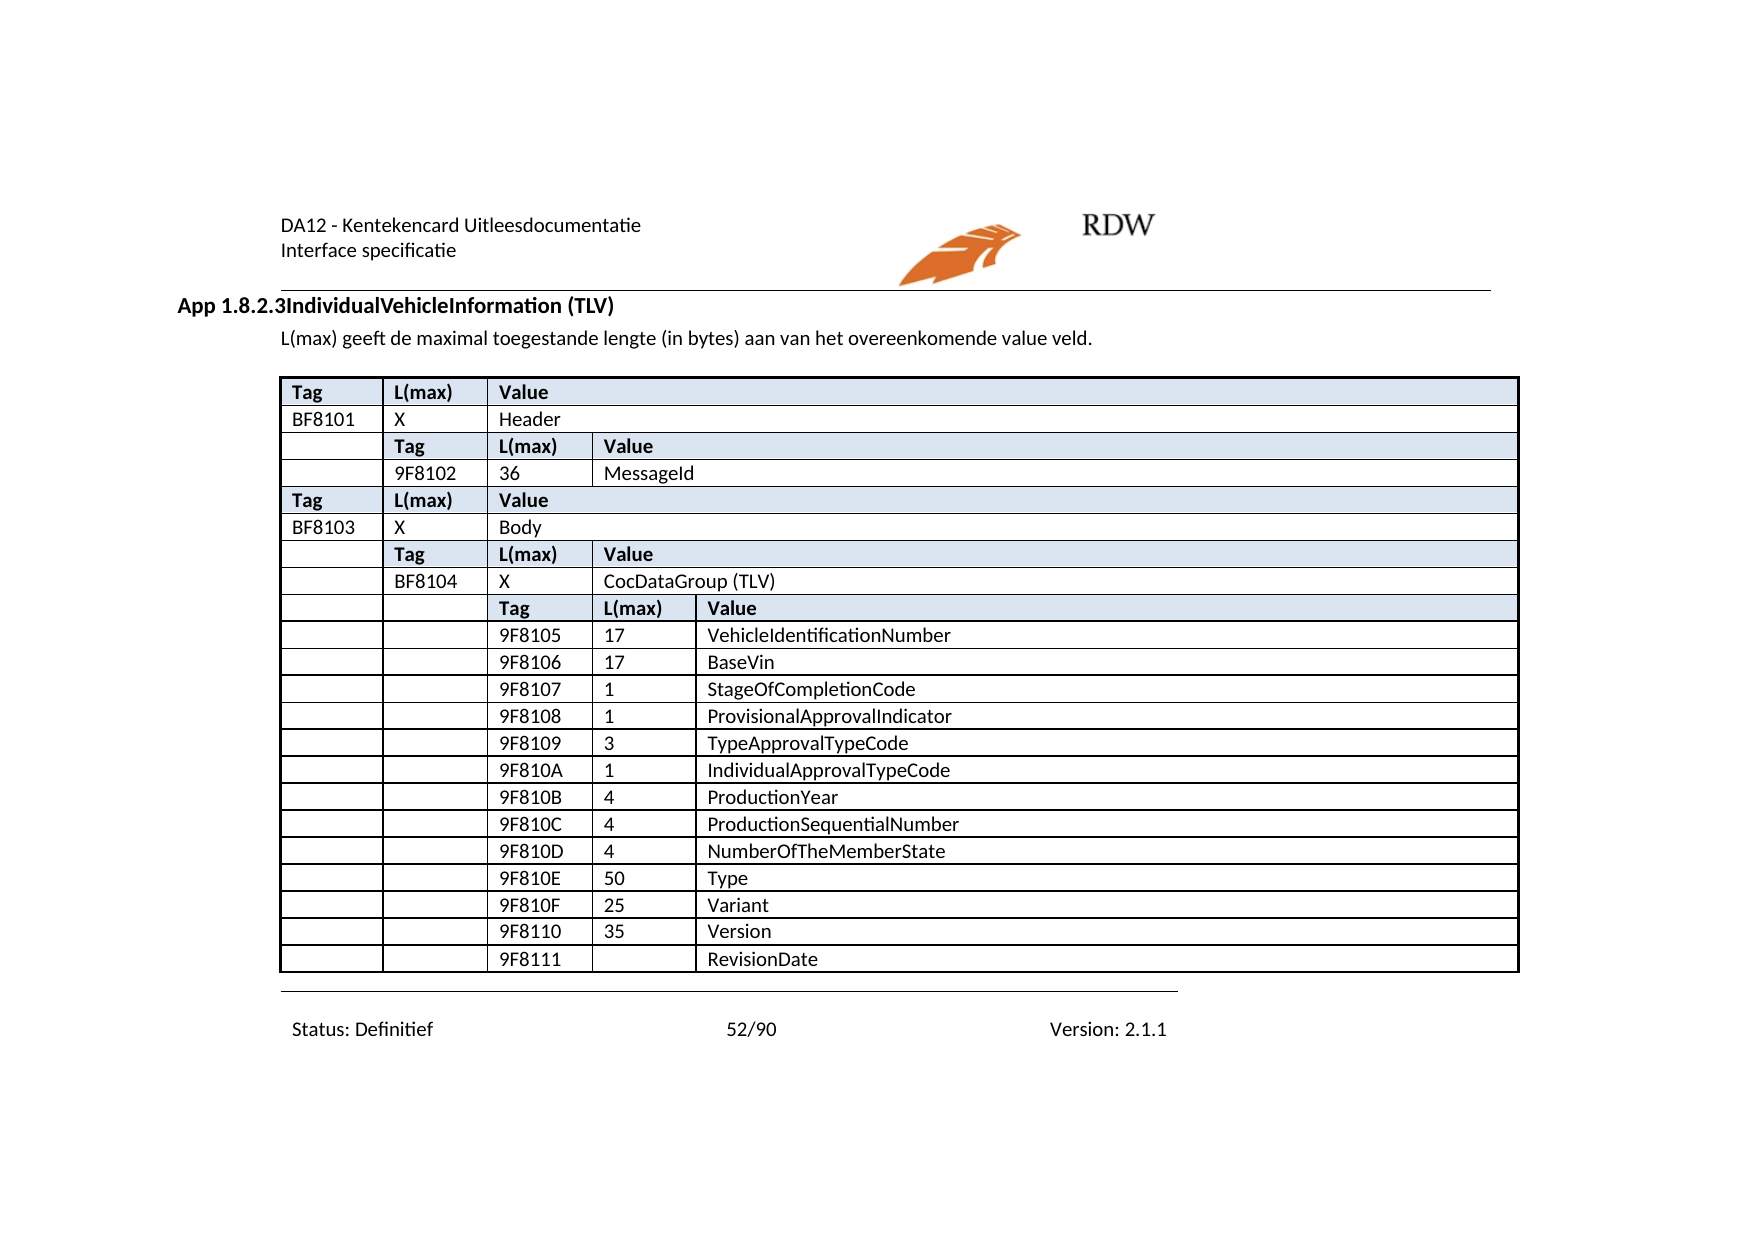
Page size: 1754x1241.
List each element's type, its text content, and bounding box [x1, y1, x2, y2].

table_cell [1523, 432, 1528, 458]
table_cell [384, 838, 487, 863]
table_cell [1528, 890, 1533, 917]
table_cell 35 [593, 919, 695, 944]
table_cell L(max) [488, 541, 592, 566]
table_cell [282, 865, 382, 890]
table_cell ProvisionalApprovalIndicator [697, 703, 1517, 728]
table_cell [1523, 648, 1528, 674]
table_cell Tag [384, 541, 487, 566]
table_cell L(max) [488, 433, 592, 458]
table_cell [282, 568, 382, 593]
table_cell 9F8111 [488, 946, 592, 971]
table_cell X [488, 568, 592, 593]
table_cell 17 [593, 649, 695, 674]
table_cell [282, 649, 382, 674]
table_cell Version [697, 919, 1517, 944]
table_cell [1523, 782, 1528, 809]
table_cell 4 [593, 838, 695, 863]
table_cell [1523, 566, 1528, 593]
table_cell [1528, 594, 1533, 620]
table_cell [384, 622, 487, 647]
table_cell [1528, 513, 1533, 539]
table_cell 25 [593, 892, 695, 917]
table_cell BF8101 [282, 406, 382, 432]
table_cell 1 [593, 757, 695, 782]
table_cell [1523, 944, 1528, 971]
table_cell Value [593, 541, 1517, 566]
table_cell [1528, 917, 1533, 944]
table_cell [1528, 863, 1533, 890]
table_cell [1523, 890, 1528, 917]
table_cell Type [697, 865, 1517, 890]
table_cell 9F8105 [488, 622, 592, 647]
table_cell [1528, 701, 1533, 728]
table_cell 4 [593, 784, 695, 809]
table_cell [384, 784, 487, 809]
table_cell VehicleIdentificationNumber [697, 622, 1517, 647]
text L(max) geeft de maximal toegestande lengte (in bytes) aan van het overeenkomende value veld. [281, 325, 1491, 351]
table_cell [282, 595, 382, 620]
table_cell [384, 730, 487, 755]
table_cell Header [488, 406, 1517, 432]
table_cell [1528, 944, 1533, 971]
table_cell MessageId [593, 460, 1517, 486]
table_cell X [384, 514, 487, 539]
table_cell Tag [384, 433, 487, 458]
table_cell [1523, 755, 1528, 782]
table_cell 9F810E [488, 865, 592, 890]
table_cell NumberOfTheMemberState [697, 838, 1517, 863]
table_cell [1528, 405, 1533, 432]
table_cell [282, 757, 382, 782]
table_cell [1528, 566, 1533, 593]
table_cell RevisionDate [697, 946, 1517, 971]
table_cell 17 [593, 622, 695, 647]
table_cell 9F8109 [488, 730, 592, 755]
table_cell Tag [488, 595, 592, 620]
table_cell [282, 892, 382, 917]
table_cell L(max) [384, 487, 487, 512]
table_cell [1523, 486, 1528, 512]
table_cell [1528, 674, 1533, 701]
table_cell [282, 433, 382, 458]
table_cell [1523, 836, 1528, 863]
table_cell [282, 541, 382, 566]
table_cell StageOfCompletionCode [697, 676, 1517, 701]
table_cell [384, 811, 487, 836]
table_cell [384, 595, 487, 620]
table_cell [1528, 728, 1533, 755]
table_cell 1 [593, 703, 695, 728]
table_cell [1523, 917, 1528, 944]
table_cell [282, 919, 382, 944]
table_cell Body [488, 514, 1517, 539]
table_cell 9F8107 [488, 676, 592, 701]
table_cell [384, 865, 487, 890]
table_cell 9F8110 [488, 919, 592, 944]
table_cell [1523, 809, 1528, 836]
subtitle IndividualVehicleInformation (TLV) [177, 291, 1491, 319]
table_cell TypeApprovalTypeCode [697, 730, 1517, 755]
table_cell [1523, 863, 1528, 890]
table_cell 50 [593, 865, 695, 890]
table_header Tag [282, 379, 382, 404]
table_cell Tag [282, 487, 382, 512]
table_cell [384, 703, 487, 728]
table_cell 3 [593, 730, 695, 755]
table_cell [384, 757, 487, 782]
table_cell [282, 811, 382, 836]
table_cell [1523, 620, 1528, 647]
table_cell [1523, 701, 1528, 728]
table_cell Value [593, 433, 1517, 458]
table_header [1523, 376, 1528, 404]
table_cell [1528, 620, 1533, 647]
table_cell [1523, 513, 1528, 539]
table_cell [282, 784, 382, 809]
table_cell ProductionYear [697, 784, 1517, 809]
table_cell CocDataGroup (TLV) [593, 568, 1517, 593]
table_cell BF8103 [282, 514, 382, 539]
table_cell 9F810C [488, 811, 592, 836]
table_cell 36 [488, 460, 592, 486]
table_cell 9F8106 [488, 649, 592, 674]
table_cell [282, 730, 382, 755]
table_cell [593, 946, 695, 971]
table_cell [1523, 594, 1528, 620]
table_cell [1523, 728, 1528, 755]
table_cell L(max) [593, 595, 695, 620]
table_cell [384, 946, 487, 971]
table_cell BaseVin [697, 649, 1517, 674]
table_cell [1523, 540, 1528, 566]
table_cell [1528, 432, 1533, 458]
table_cell [282, 946, 382, 971]
table_header [1528, 376, 1533, 404]
table_cell [282, 460, 382, 486]
table_cell [384, 892, 487, 917]
table_cell [1528, 459, 1533, 486]
table_cell 9F810B [488, 784, 592, 809]
table_cell [384, 676, 487, 701]
table_cell 9F8108 [488, 703, 592, 728]
table_cell BF8104 [384, 568, 487, 593]
table_cell [282, 838, 382, 863]
table_cell X [384, 406, 487, 432]
table_cell Variant [697, 892, 1517, 917]
table_cell [1528, 782, 1533, 809]
table_header L(max) [384, 379, 487, 404]
table_cell 9F8102 [384, 460, 487, 486]
table_header Value [488, 379, 1517, 404]
table_cell [1528, 809, 1533, 836]
table_cell 4 [593, 811, 695, 836]
table_cell [1528, 540, 1533, 566]
table_cell [282, 622, 382, 647]
table_cell 9F810F [488, 892, 592, 917]
table_cell [1528, 486, 1533, 512]
table_cell [1523, 405, 1528, 432]
table_cell [384, 919, 487, 944]
table_cell 1 [593, 676, 695, 701]
table_cell [282, 676, 382, 701]
table_cell ProductionSequentialNumber [697, 811, 1517, 836]
table_cell [384, 649, 487, 674]
table_cell [1528, 648, 1533, 674]
table_cell 9F810A [488, 757, 592, 782]
table_cell IndividualApprovalTypeCode [697, 757, 1517, 782]
table_cell [282, 703, 382, 728]
table_cell [1523, 674, 1528, 701]
table_cell Value [697, 595, 1517, 620]
table_cell Value [488, 487, 1517, 512]
table_cell [1528, 836, 1533, 863]
table_cell 9F810D [488, 838, 592, 863]
table_cell [1523, 459, 1528, 486]
table_cell [1528, 755, 1533, 782]
